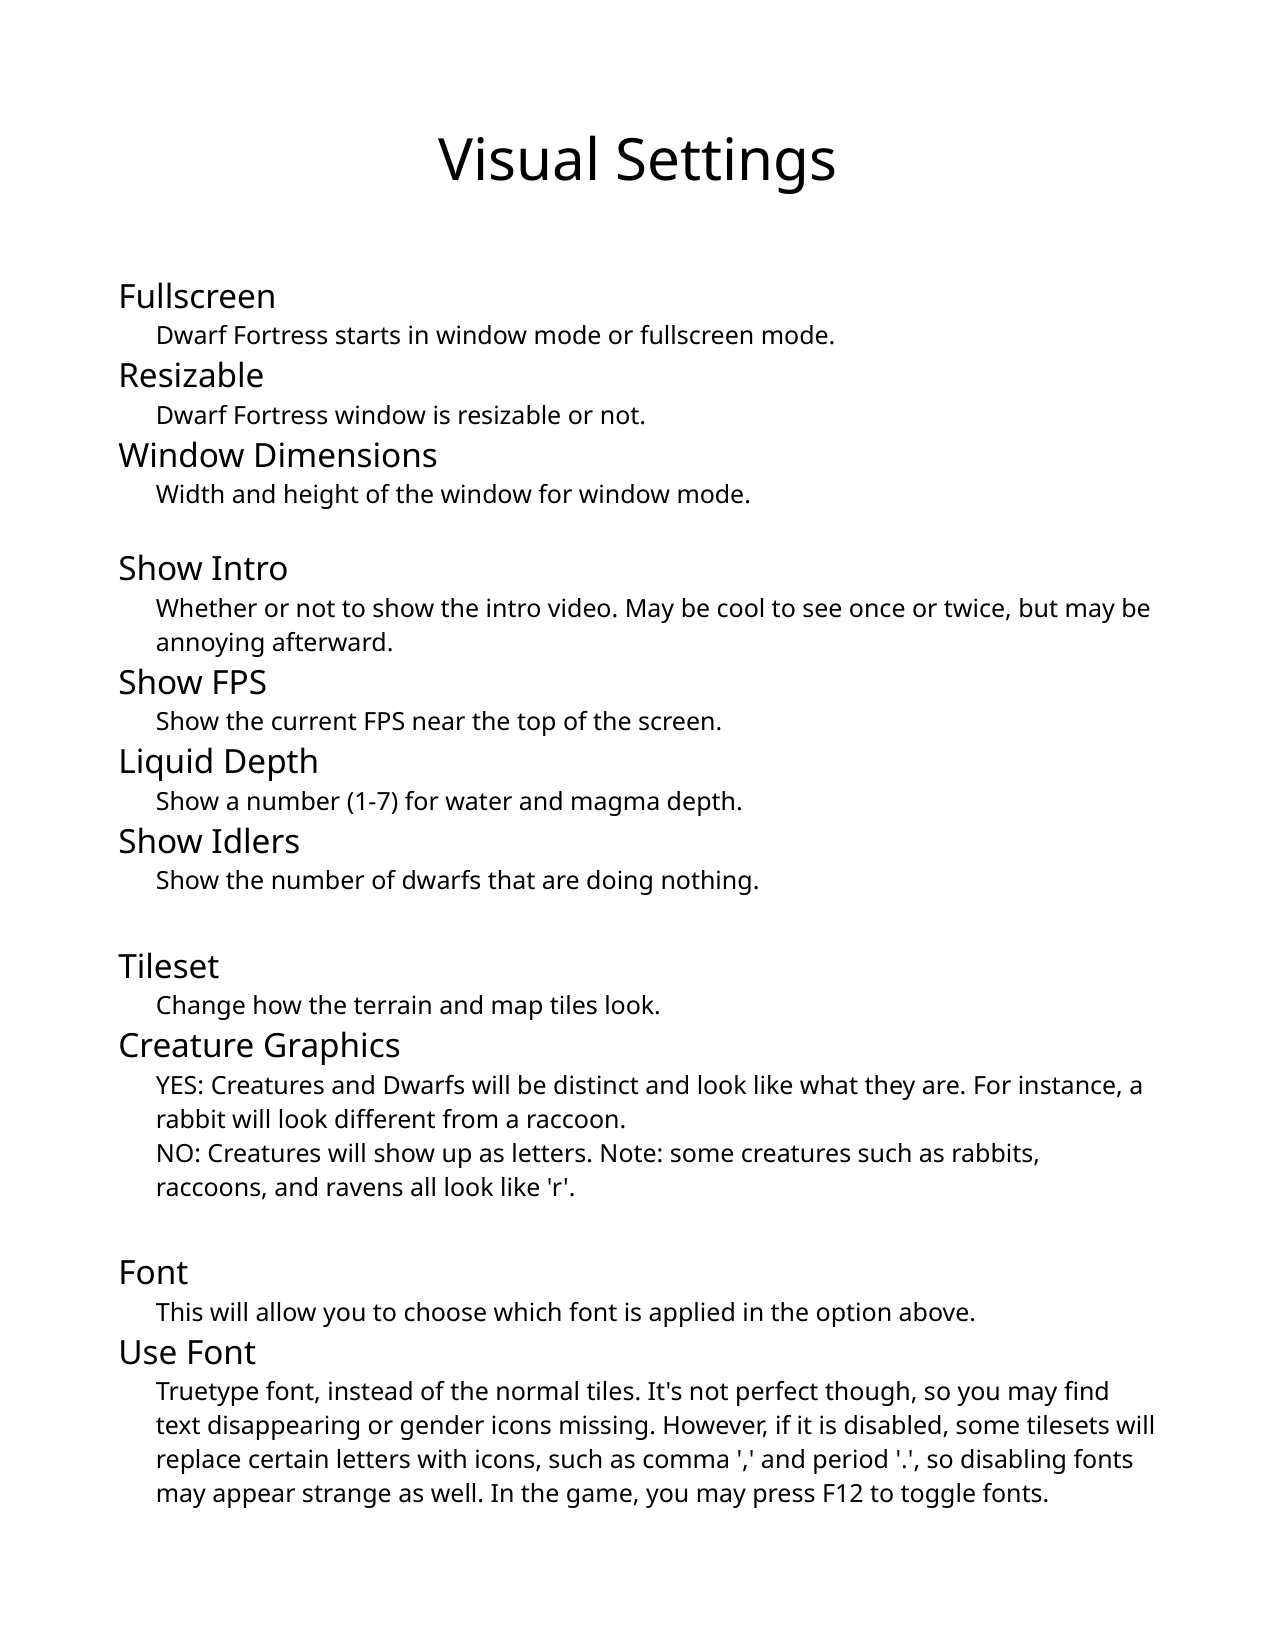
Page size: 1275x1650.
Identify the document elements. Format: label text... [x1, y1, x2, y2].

text Show the number of dwarfs that are doing nothing. [156, 863, 1157, 897]
text YES: Creatures and Dwarfs will be distinct and look like what they are. For instance, a rabbit will look different from a raccoon. [156, 1067, 1157, 1136]
text Dwarf Fortress window is resizable or not. [156, 397, 1157, 432]
text Dwarf Fortress starts in window mode or fullscreen mode. [156, 318, 1157, 352]
text Show a number (1-7) for water and magma depth. [156, 783, 1157, 818]
text Creature Graphics [118, 1022, 1157, 1067]
text Show FPS [118, 659, 1157, 704]
text Truetype font, instead of the normal tiles. It's not perfect though, so you may find text disappearing or gender icons missing. However, if it is disabled, some tilesets will replace certain letters with icons, such as comma ',' and period '.', so disabling fonts may appear strange as well. In the game, you may press F12 to toggle fonts. [156, 1374, 1157, 1510]
text Width and height of the window for window mode. [156, 477, 1157, 511]
text Fullscreen [118, 273, 1157, 318]
text Font [118, 1249, 1157, 1294]
text Show Intro [118, 545, 1157, 591]
text Show the current FPS near the top of the screen. [156, 704, 1157, 738]
text This will allow you to choose which font is applied in the option above. [156, 1294, 1157, 1328]
text Liquid Depth [118, 738, 1157, 783]
text Use Font [118, 1328, 1157, 1374]
text Show Idlers [118, 818, 1157, 863]
text Resizable [118, 352, 1157, 397]
text NO: Creatures will show up as letters. Note: some creatures such as rabbits, raccoons, and ravens all look like 'r'. [156, 1136, 1157, 1204]
text Change how the terrain and map tiles look. [156, 988, 1157, 1022]
subtitle Visual Settings [118, 118, 1157, 198]
text Window Dimensions [118, 432, 1157, 477]
text Tileset [118, 942, 1157, 988]
text Whether or not to show the intro video. May be cool to see once or twice, but may be annoying afterward. [156, 591, 1157, 659]
